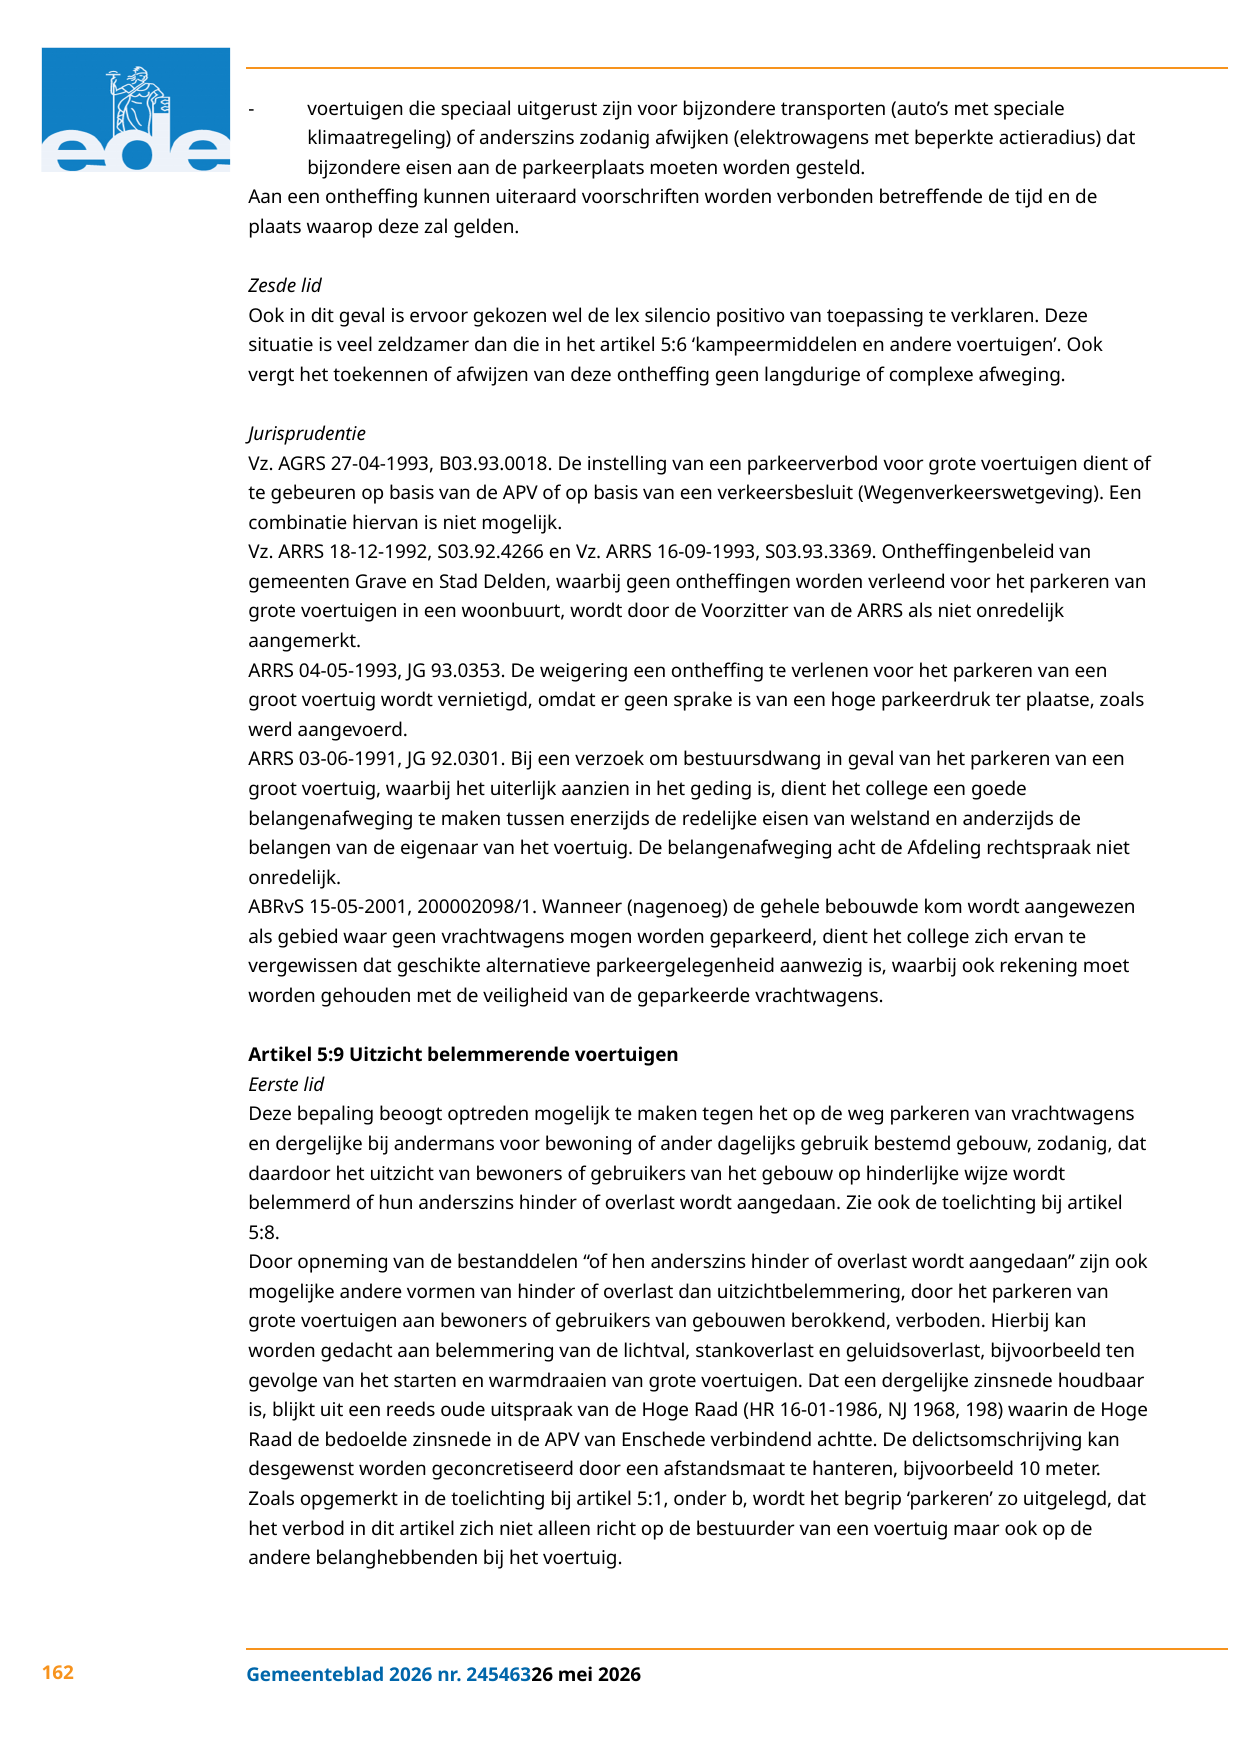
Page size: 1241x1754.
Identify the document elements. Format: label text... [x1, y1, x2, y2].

text Deze bepaling beoogt optreden mogelijk te maken tegen het op de weg parkeren van vrachtwagens en dergelijke bij andermans voor bewoning of ander dagelijks gebruik bestemd gebouw, zodanig, dat daardoor het uitzicht van bewoners of gebruikers van het gebouw op hinderlijke wijze wordt belemmerd of hun anderszins hinder of overlast wordt aangedaan. Zie ook de toelichting bij artikel 5:8. [248, 1101, 1152, 1245]
text Zoals opgemerkt in de toelichting bij artikel 5:1, onder b, wordt het begrip ‘parkeren’ zo uitgelegd, dat het verbod in dit artikel zich niet alleen richt op de bestuurder van een voertuig maar ook op de andere belanghebbenden bij het voertuig. [248, 1485, 1152, 1570]
text Eerste lid [248, 1071, 1152, 1097]
text Vz. AGRS 27-04-1993, B03.93.0018. De instelling van een parkeerverbod voor grote voertuigen dient of te gebeuren op basis van de APV of op basis van een verkeersbesluit (Wegenverkeerswetgeving). Een combinatie hiervan is niet mogelijk. [248, 450, 1152, 535]
text ARRS 04-05-1993, JG 93.0353. De weigering een ontheffing te verlenen voor het parkeren van een groot voertuig wordt vernietigd, omdat er geen sprake is van een hoge parkeerdruk ter plaatse, zoals werd aangevoerd. [248, 657, 1152, 742]
text Jurisprudentie [248, 420, 1152, 446]
picture [41, 47, 231, 172]
text Vz. ARRS 18-12-1992, S03.92.4266 en Vz. ARRS 16-09-1993, S03.93.3369. Ontheffingenbeleid van gemeenten Grave en Stad Delden, waarbij geen ontheffingen worden verleend voor het parkeren van grote voertuigen in een woonbuurt, wordt door de Voorzitter van de ARRS als niet onredelijk aangemerkt. [248, 538, 1152, 653]
text Door opneming van de bestanddelen “of hen anderszins hinder of overlast wordt aangedaan” zijn ook mogelijke andere vormen van hinder of overlast dan uitzichtbelemmering, door het parkeren van grote voertuigen aan bewoners of gebruikers van gebouwen berokkend, verboden. Hierbij kan worden gedacht aan belemmering van de lichtval, stankoverlast en geluidsoverlast, bijvoorbeeld ten gevolge van het starten en warmdraaien van grote voertuigen. Dat een dergelijke zinsnede houdbaar is, blijkt uit een reeds oude uitspraak van de Hoge Raad (HR 16-01-1986, NJ 1968, 198) waarin de Hoge Raad de bedoelde zinsnede in de APV van Enschede verbindend achtte. De delictsomschrijving kan desgewenst worden geconcretiseerd door een afstandsmaat te hanteren, bijvoorbeeld 10 meter. [248, 1248, 1152, 1481]
text Ook in dit geval is ervoor gekozen wel de lex silencio positivo van toepassing te verklaren. Deze situatie is veel zeldzamer dan die in het artikel 5:6 ‘kampeermiddelen en andere voertuigen’. Ook vergt het toekennen of afwijzen van deze ontheffing geen langdurige of complexe afweging. [248, 302, 1152, 387]
list voertuigen die speciaal uitgerust zijn voor bijzondere transporten (auto’s met speciale klimaatregeling) of anderszins zodanig afwijken (elektrowagens met beperkte actieradius) dat bijzondere eisen aan de parkeerplaats moeten worden gesteld. [248, 95, 1152, 180]
text ABRvS 15-05-2001, 200002098/1. Wanneer (nagenoeg) de gehele bebouwde kom wordt aangewezen als gebied waar geen vrachtwagens mogen worden geparkeerd, dient het college zich ervan te vergewissen dat geschikte alternatieve parkeergelegenheid aanwezig is, waarbij ook rekening moet worden gehouden met de veiligheid van de geparkeerde vrachtwagens. [248, 893, 1152, 1008]
text ARRS 03-06-1991, JG 92.0301. Bij een verzoek om bestuursdwang in geval van het parkeren van een groot voertuig, waarbij het uiterlijk aanzien in het geding is, dient het college een goede belangenafweging te maken tussen enerzijds de redelijke eisen van welstand en anderzijds de belangen van de eigenaar van het voertuig. De belangenafweging acht de Afdeling rechtspraak niet onredelijk. [248, 746, 1152, 890]
text Aan een ontheffing kunnen uiteraard voorschriften worden verbonden betreffende de tijd en de plaats waarop deze zal gelden. [248, 183, 1152, 239]
text Artikel 5:9 Uitzicht belemmerende voertuigen [248, 1041, 1152, 1067]
text Zesde lid [248, 272, 1152, 298]
